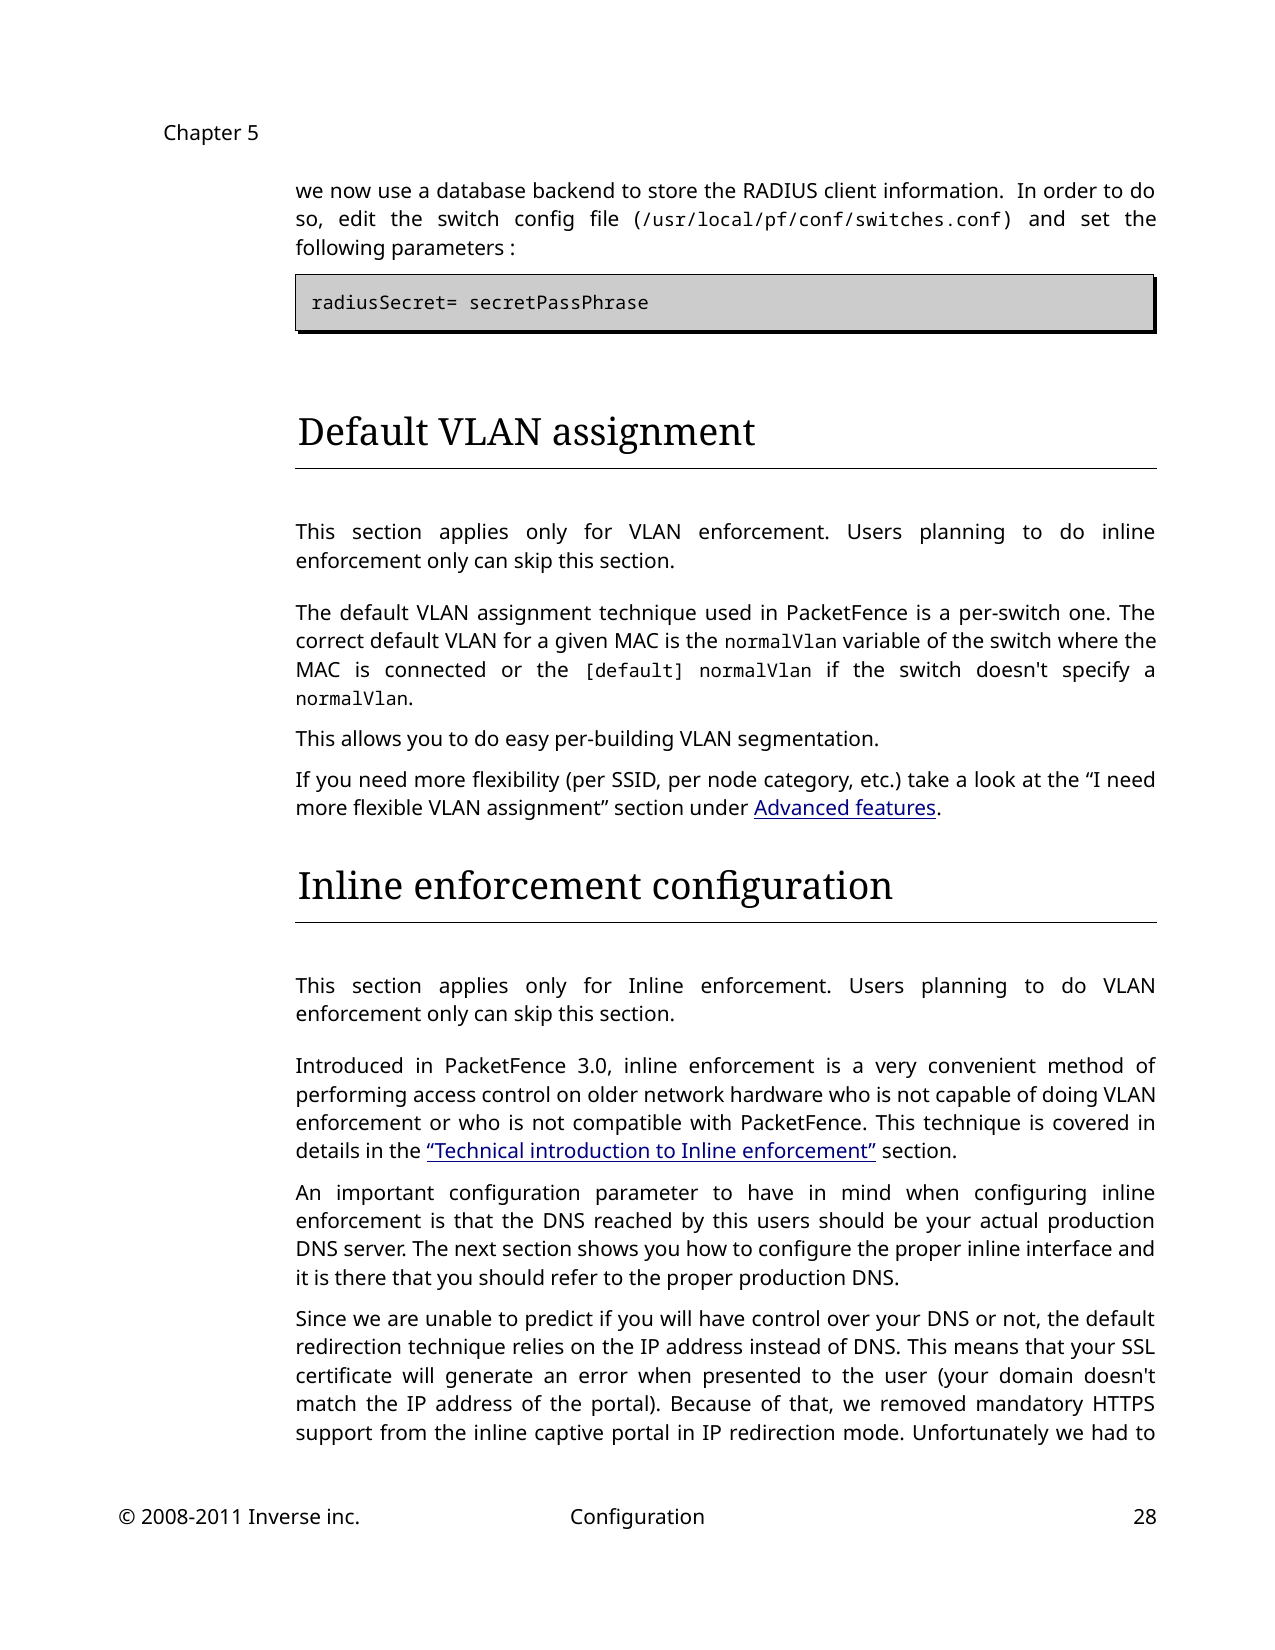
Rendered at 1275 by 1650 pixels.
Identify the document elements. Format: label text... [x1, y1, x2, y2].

subtitle Default VLAN assignment [295, 406, 1157, 468]
text we now use a database backend to store the RADIUS client information. In order to do so, edit the switch config file (/usr/local/pf/conf/switches.conf) and set the following parameters : [295, 176, 1157, 261]
text If you need more flexibility (per SSID, per node category, etc.) take a look at the “I need more flexible VLAN assignment” section under Advanced features. [295, 765, 1157, 822]
text This section applies only for VLAN enforcement. Users planning to do inline enforcement only can skip this section. [295, 517, 1157, 574]
subtitle Inline enforcement configuration [295, 859, 1157, 922]
text An important configuration parameter to have in mind when configuring inline enforcement is that the DNS reached by this users should be your actual production DNS server. The next section shows you how to configure the proper inline interface and it is there that you should refer to the proper production DNS. [295, 1178, 1157, 1291]
text This allows you to do easy per-building VLAN segmentation. [295, 724, 1157, 752]
text Introduced in PacketFence 3.0, inline enforcement is a very convenient method of performing access control on older network hardware who is not capable of doing VLAN enforcement or who is not compatible with PacketFence. This technique is covered in details in the “Technical introduction to Inline enforcement” section. [295, 1051, 1157, 1165]
text This section applies only for Inline enforcement. Users planning to do VLAN enforcement only can skip this section. [295, 971, 1157, 1028]
text radiusSecret= secretPassPhrase [296, 275, 1153, 330]
text Since we are unable to predict if you will have control over your DNS or not, the default redirection technique relies on the IP address instead of DNS. This means that your SSL certificate will generate an error when presented to the user (your domain doesn't match the IP address of the portal). Because of that, we removed mandatory HTTPS support from the inline captive portal in IP redirection mode. Unfortunately we had to [295, 1304, 1157, 1446]
text The default VLAN assignment technique used in PacketFence is a per-switch one. The correct default VLAN for a given MAC is the normalVlan variable of the switch where the MAC is connected or the [default] normalVlan if the switch doesn't specify a normalVlan. [295, 598, 1157, 712]
